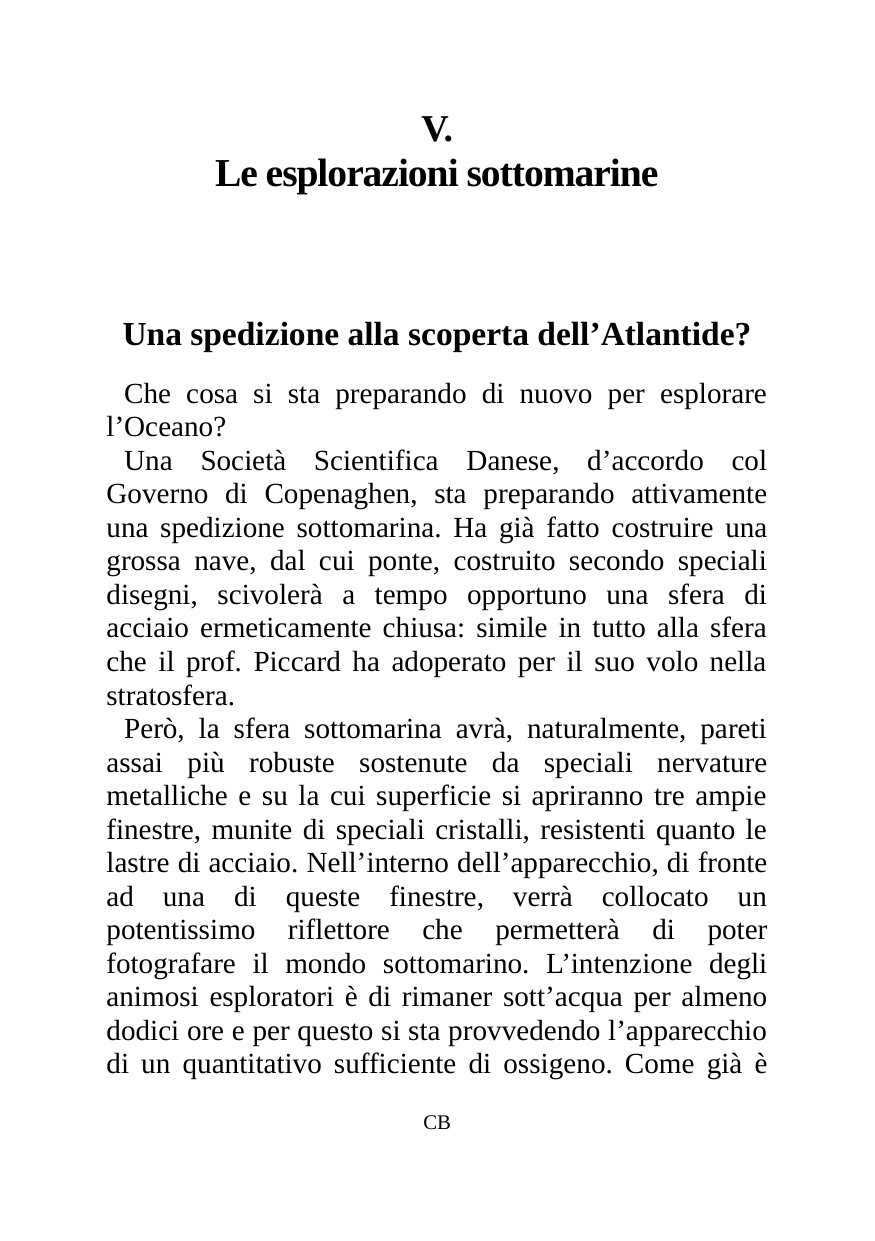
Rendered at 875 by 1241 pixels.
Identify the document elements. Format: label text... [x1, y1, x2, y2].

subtitle Una spedizione alla scoperta dell’Atlantide? [106, 313, 768, 352]
subtitle V. Le esplorazioni sottomarine [106, 106, 768, 195]
text Che cosa si sta preparando di nuovo per esplorare l’Oceano? [106, 376, 768, 443]
text Però, la sfera sottomarina avrà, naturalmente, pareti assai più robuste sostenute da speciali nervature metalliche e su la cui superficie si apriranno tre ampie finestre, munite di speciali cristalli, resistenti quanto le lastre di acciaio. Nell’interno dell’apparecchio, di fronte ad una di queste finestre, verrà collocato un potentissimo riflettore che permetterà di poter fotografare il mondo sottomarino. L’intenzione degli animosi esploratori è di rimaner sott’acqua per almeno dodici ore e per questo si sta provvedendo l’apparecchio di un quantitativo sufficiente di ossigeno. Come già è [106, 711, 768, 1080]
text Una Società Scientifica Danese, d’accordo col Governo di Copenaghen, sta preparando attivamente una spedizione sottomarina. Ha già fatto costruire una grossa nave, dal cui ponte, costruito secondo speciali disegni, scivolerà a tempo opportuno una sfera di acciaio ermeticamente chiusa: simile in tutto alla sfera che il prof. Piccard ha adoperato per il suo volo nella stratosfera. [106, 443, 768, 711]
